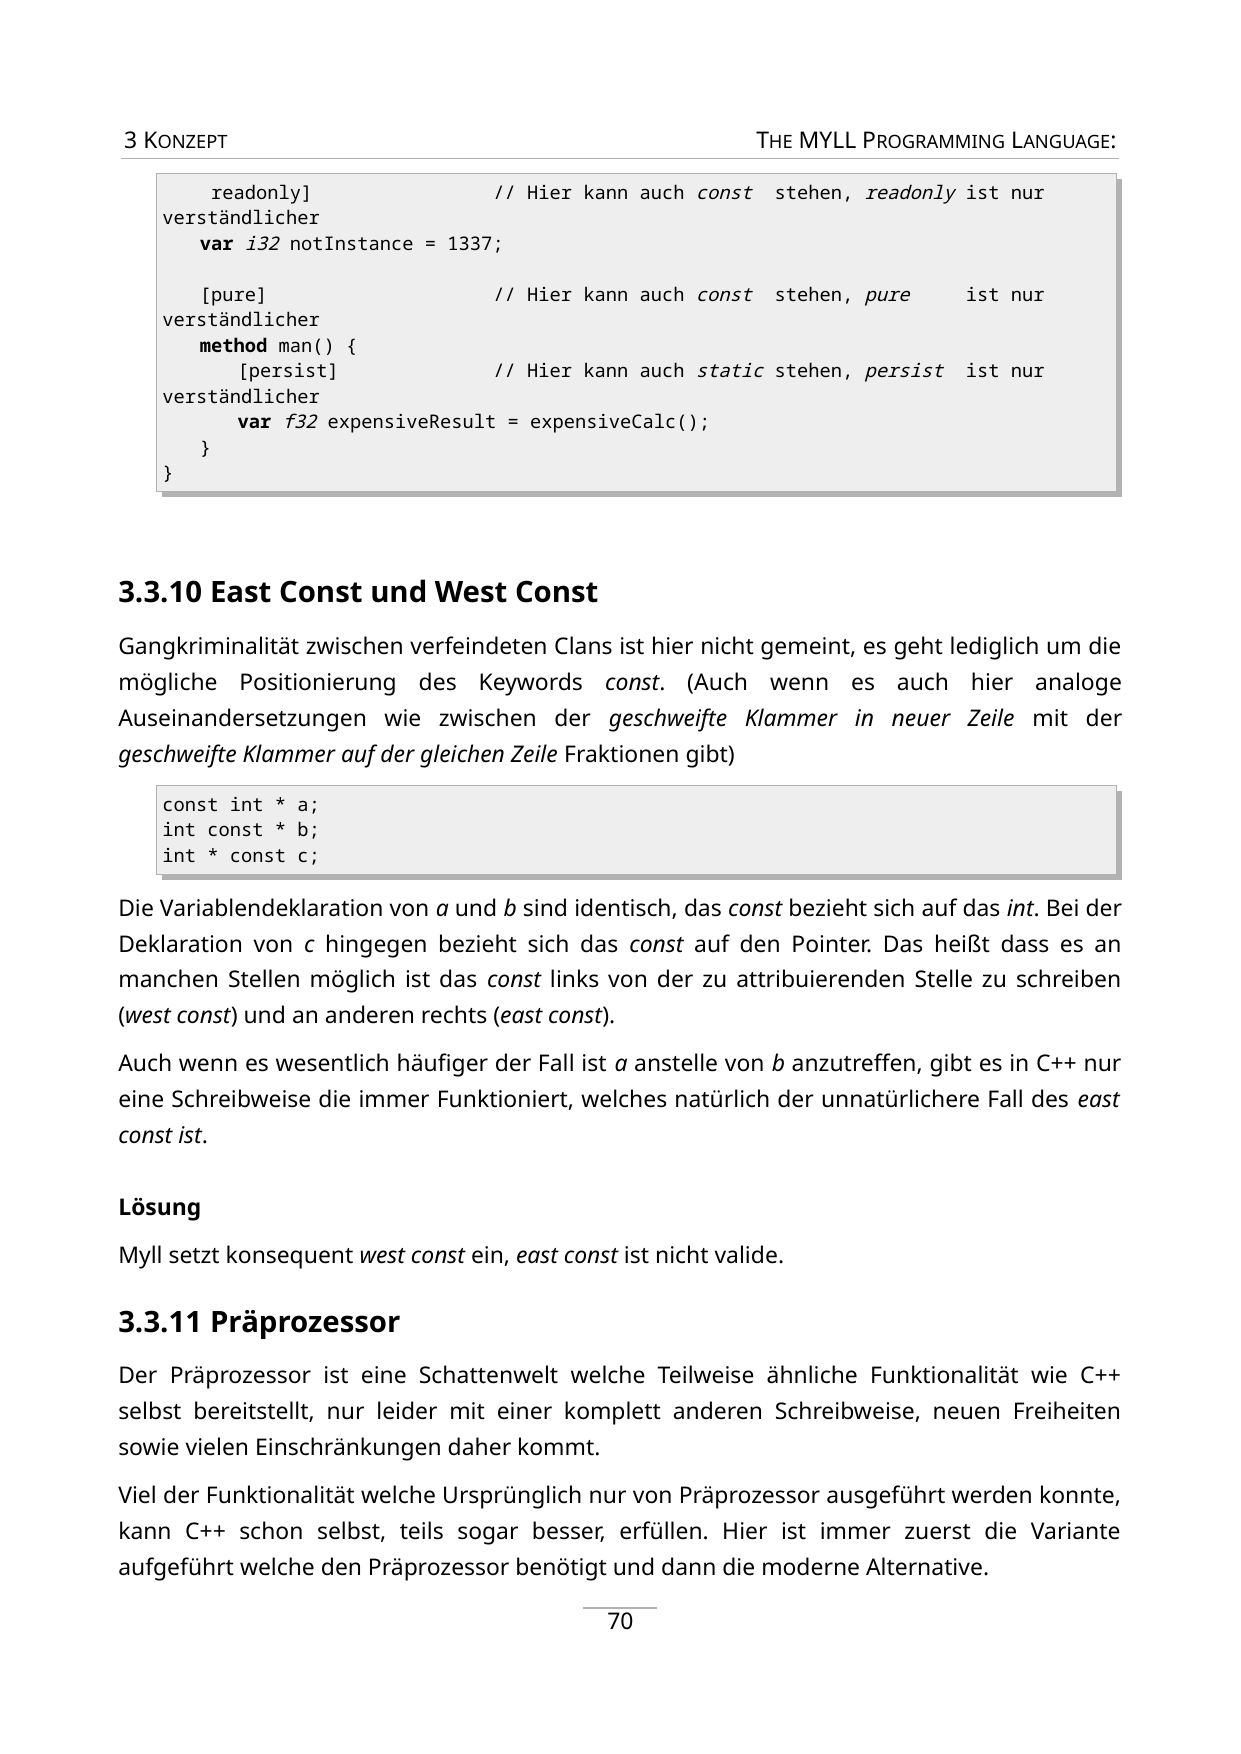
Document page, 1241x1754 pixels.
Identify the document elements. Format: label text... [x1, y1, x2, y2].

text Auch wenn es wesentlich häufiger der Fall ist a anstelle von b anzutreffen, gibt es in C++ nur eine Schreibweise die immer Funktioniert, welches natürlich der unnatürlichere Fall des east const ist. Lösung [118, 1047, 1122, 1222]
text Die Variablendeklaration von a und b sind identisch, das const bezieht sich auf das int. Bei der Deklaration von c hingegen bezieht sich das const auf den Pointer. Das heißt dass es an manchen Stellen möglich ist das const links von der zu attribuierenden Stelle zu schreiben (west const) und an anderen rechts (east const). [118, 892, 1122, 1031]
text readonly] // Hier kann auch const stehen, readonly ist nur verständlicher var i32 notInstance = 1337; [pure] // Hier kann auch const stehen, pure ist nur verständlicher method man() { [persist] // Hier kann auch static stehen, persist ist nur verständlicher var f32 expensiveResult = expensiveCalc(); } } [157, 174, 1116, 491]
subtitle East Const und West Const [118, 571, 1122, 611]
text Gangkriminalität zwischen verfeindeten Clans ist hier nicht gemeint, es geht lediglich um die mögliche Positionierung des Keywords const. (Auch wenn es auch hier analoge Auseinandersetzungen wie zwischen der geschweifte Klammer in neuer Zeile mit der geschweifte Klammer auf der gleichen Zeile Fraktionen gibt) [118, 630, 1122, 769]
text Der Präprozessor ist eine Schattenwelt welche Teilweise ähnliche Funktionalität wie C++ selbst bereitstellt, nur leider mit einer komplett anderen Schreibweise, neuen Freiheiten sowie vielen Einschränkungen daher kommt. [118, 1359, 1122, 1462]
text Myll setzt konsequent west const ein, east const ist nicht valide. [118, 1238, 1122, 1270]
text int const * b; [157, 811, 1116, 836]
text int * const c; [157, 836, 1116, 874]
text Viel der Funktionalität welche Ursprünglich nur von Präprozessor ausgeführt werden konnte, kann C++ schon selbst, teils sogar besser, erfüllen. Hier ist immer zuerst die Variante aufgeführt welche den Präprozessor benötigt und dann die moderne Alternative. [118, 1479, 1122, 1582]
text const int * a; [157, 786, 1116, 811]
subtitle Präprozessor [118, 1301, 1122, 1341]
